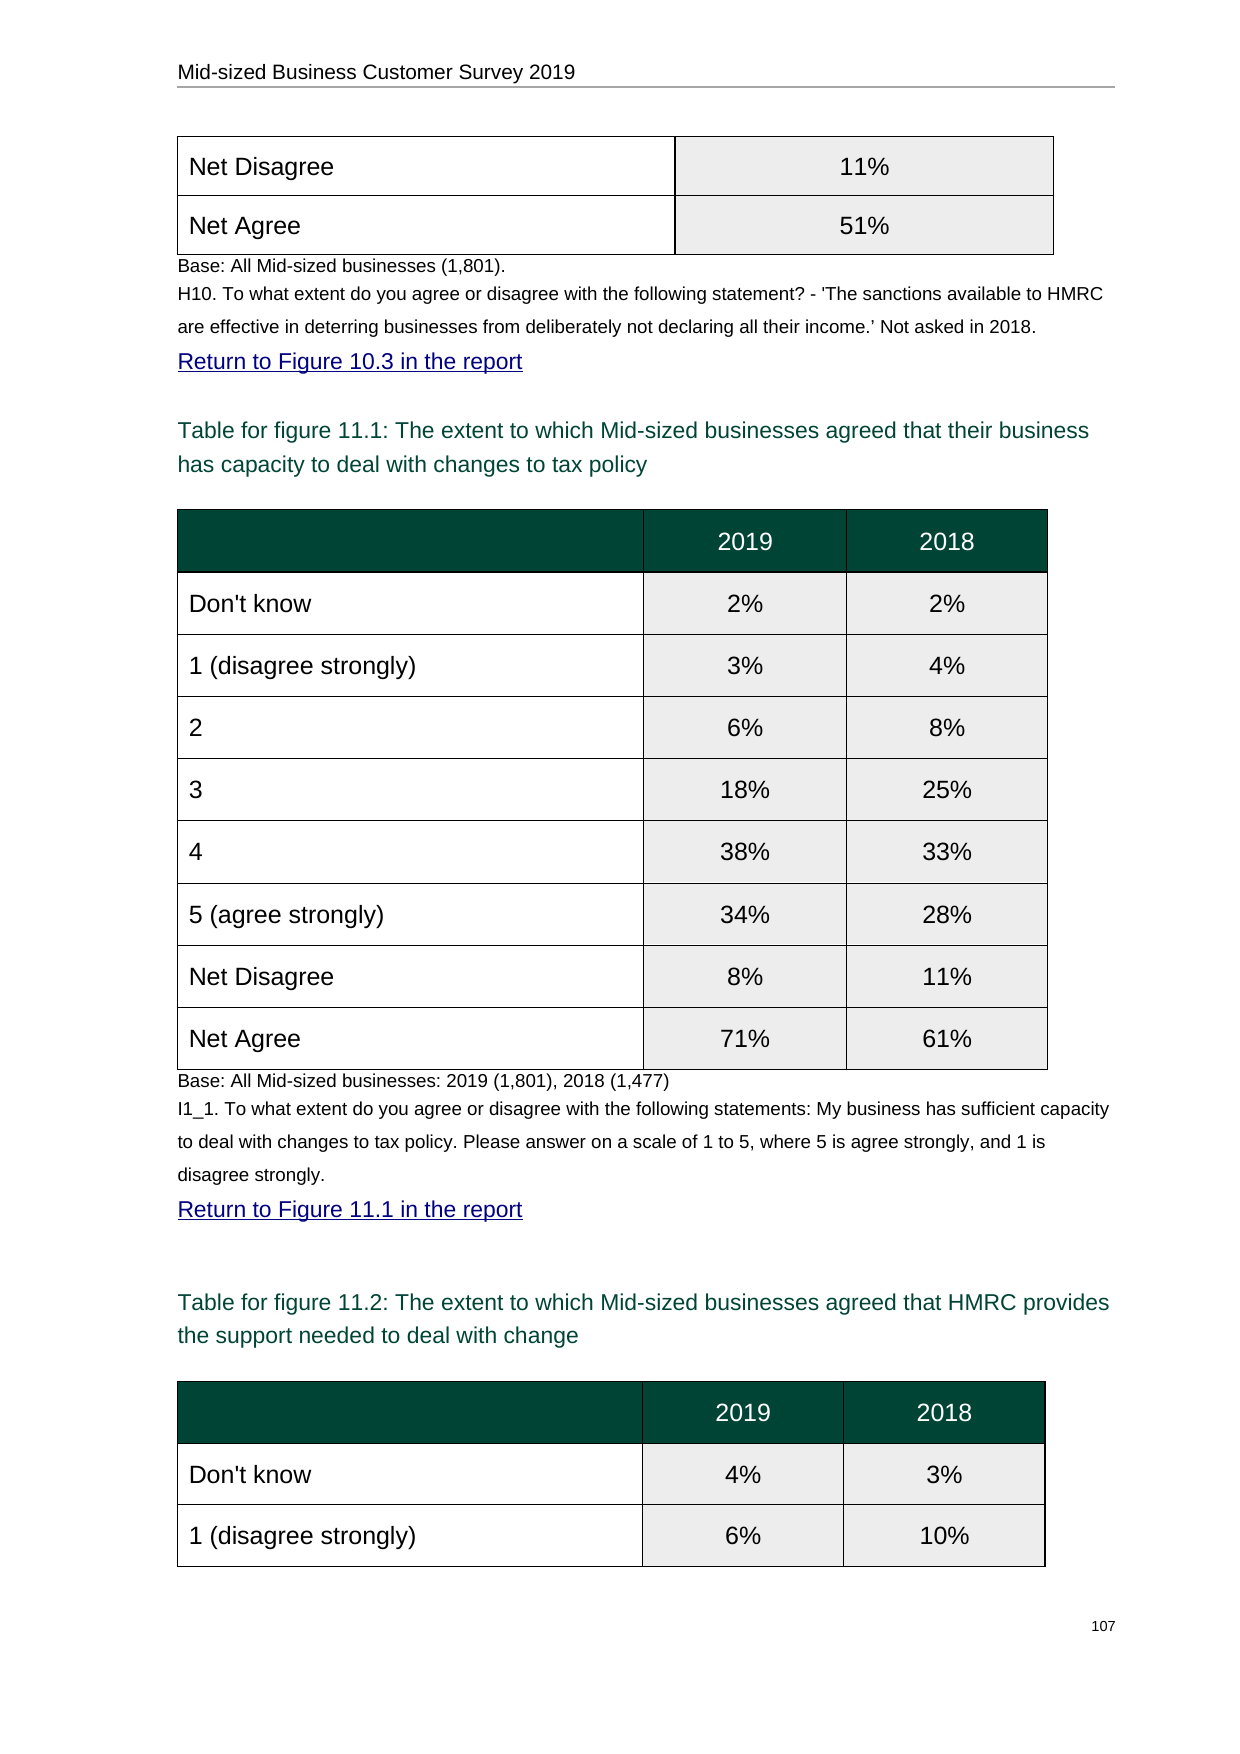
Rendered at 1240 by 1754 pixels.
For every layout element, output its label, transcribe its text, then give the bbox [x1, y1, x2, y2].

table_cell 3% [644, 635, 846, 696]
table_cell 71% [644, 1008, 846, 1069]
table_cell 38% [644, 821, 846, 882]
table_cell 8% [847, 697, 1047, 758]
table_cell Net Disagree [178, 137, 674, 195]
table_cell 28% [847, 884, 1047, 944]
table_cell 4% [847, 635, 1047, 696]
table_cell 3% [844, 1444, 1044, 1504]
table_cell 2% [644, 573, 846, 634]
table_cell Don't know [178, 573, 643, 634]
subtitle Table for figure 11.1: The extent to which Mid-sized businesses agreed that their business has capacity to deal with changes to tax policy [177, 417, 1115, 484]
table_header [178, 510, 643, 571]
table_cell 3 [178, 759, 643, 820]
table_cell 8% [644, 946, 846, 1007]
table_cell 10% [844, 1505, 1044, 1566]
table_cell 34% [644, 884, 846, 944]
text I1_1. To what extent do you agree or disagree with the following statements: My business has sufficient capacity to deal with changes to tax policy. Please answer on a scale of 1 to 5, where 5 is agree strongly, and 1 is disagree strongly. Return to Figure 11.1 in the report [177, 1097, 1115, 1222]
text Base: All Mid-sized businesses: 2019 (1,801), 2018 (1,477) [177, 1070, 1115, 1097]
table_cell 61% [847, 1008, 1047, 1069]
table_cell Net Agree [178, 1008, 643, 1069]
table_header 2019 [644, 510, 846, 571]
table_cell 6% [644, 697, 846, 758]
table_cell 11% [676, 137, 1053, 195]
table_cell 2% [847, 573, 1047, 634]
table_cell 5 (agree strongly) [178, 884, 643, 944]
table_cell 11% [847, 946, 1047, 1007]
table_header 2018 [844, 1382, 1044, 1443]
table_cell 18% [644, 759, 846, 820]
table_cell Net Disagree [178, 946, 643, 1007]
table_cell 25% [847, 759, 1047, 820]
table_cell 2 [178, 697, 643, 758]
text H10. To what extent do you agree or disagree with the following statement? - 'The sanctions available to HMRC are effective in deterring businesses from deliberately not declaring all their income.’ Not asked in 2018. Return to Figure 10.3 in the report [177, 283, 1115, 375]
table_cell 33% [847, 821, 1047, 882]
table_cell Net Agree [178, 196, 674, 254]
table_cell 51% [676, 196, 1053, 254]
table_header 2018 [847, 510, 1047, 571]
text Base: All Mid-sized businesses (1,801). [177, 255, 1115, 283]
table_header [178, 1382, 642, 1443]
table_cell 4% [643, 1444, 843, 1504]
table_cell 4 [178, 821, 643, 882]
table_header 2019 [643, 1382, 843, 1443]
table_cell 1 (disagree strongly) [178, 1505, 642, 1566]
table_cell 1 (disagree strongly) [178, 635, 643, 696]
subtitle Table for figure 11.2: The extent to which Mid-sized businesses agreed that HMRC provides the support needed to deal with change [177, 1289, 1115, 1356]
table_cell Don't know [178, 1444, 642, 1504]
table_cell 6% [643, 1505, 843, 1566]
